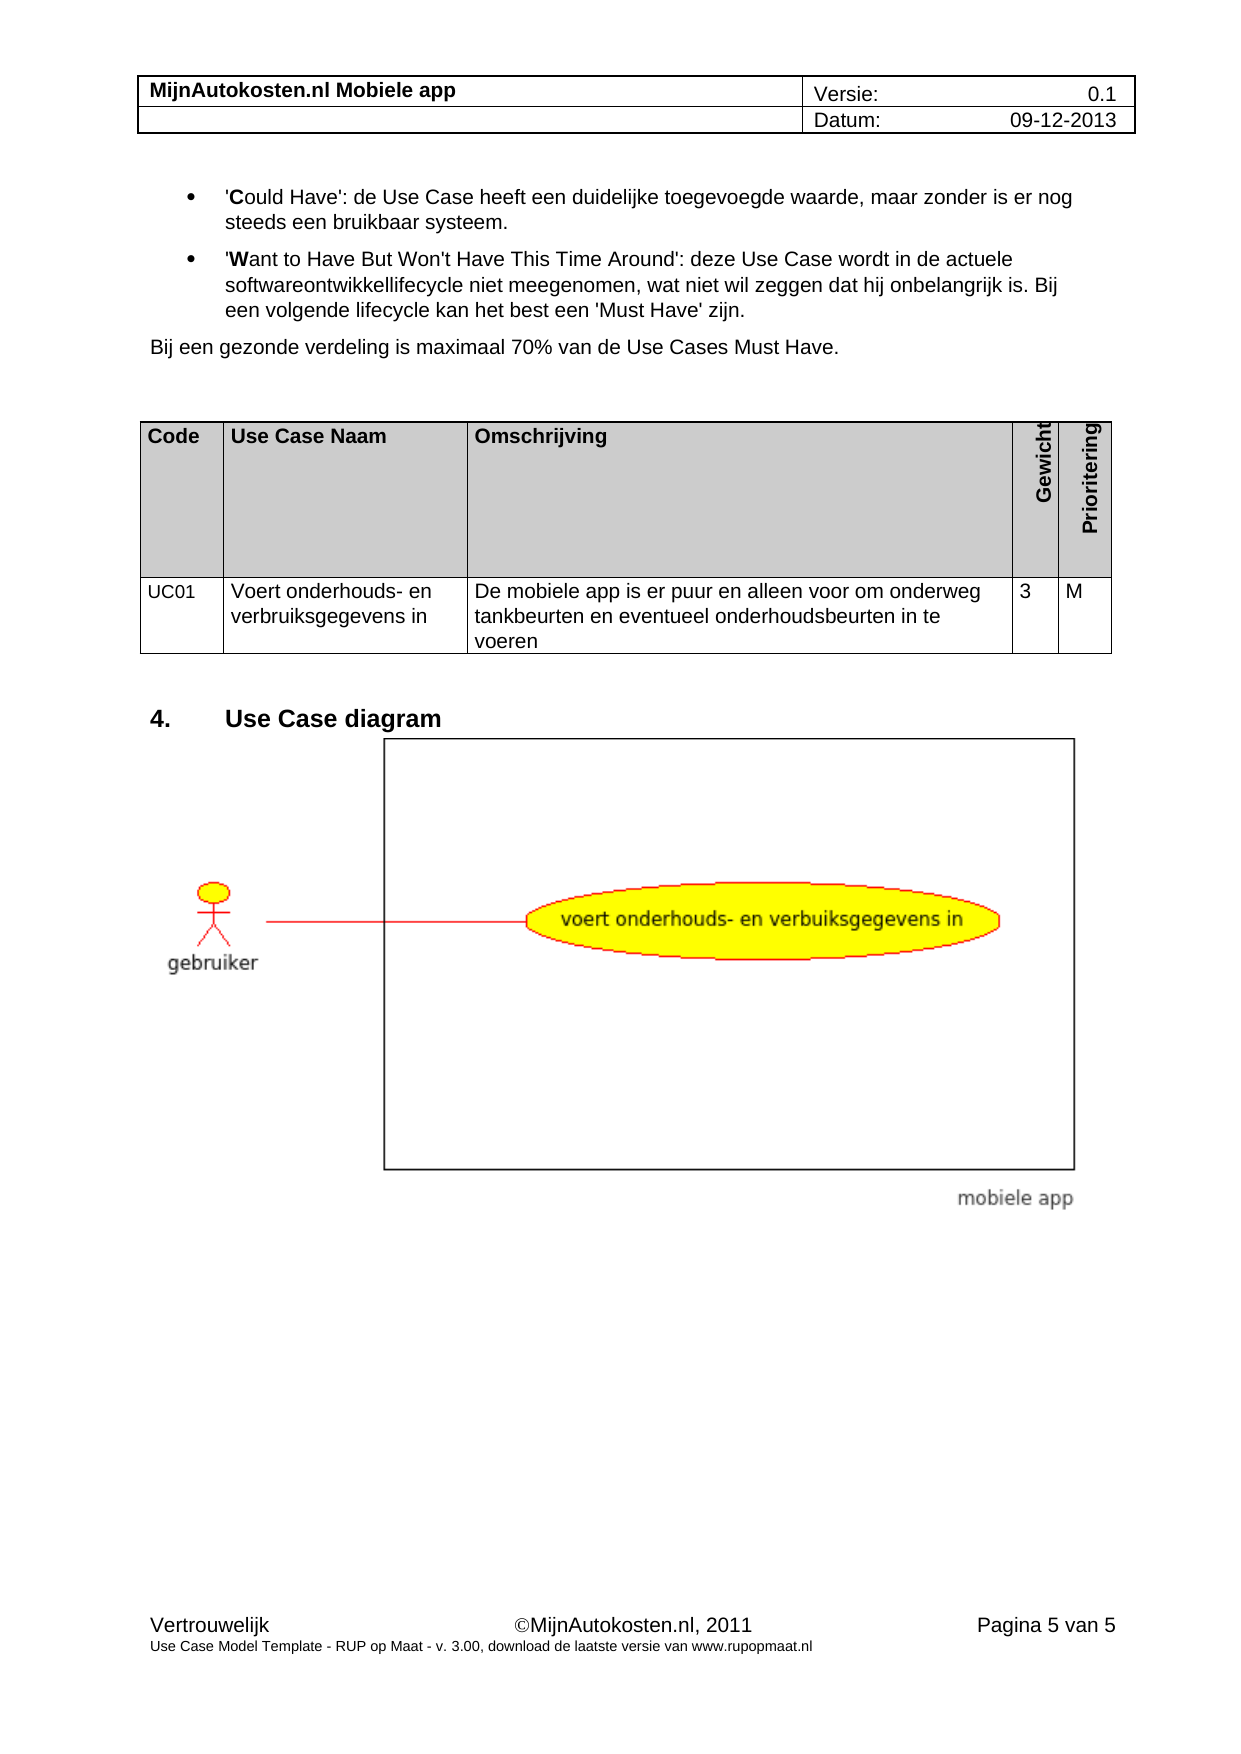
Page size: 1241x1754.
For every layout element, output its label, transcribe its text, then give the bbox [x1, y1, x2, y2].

list 'Want to Have But Won't Have This Time Around': deze Use Case wordt in de actuele softwareontwikkellifecycle niet meegenomen, wat niet wil zeggen dat hij onbelangrijk is. Bij een volgende lifecycle kan het best een 'Must Have' zijn. [187, 246, 1090, 321]
table_cell UC01 [141, 578, 223, 653]
table_cell M [1059, 578, 1111, 653]
picture [160, 738, 1080, 1213]
table_cell De mobiele app is er puur en alleen voor om onderweg tankbeurten en eventueel onderhoudsbeurten in te voeren [468, 578, 1012, 653]
table_cell Voert onderhouds- en verbruiksgegevens in [224, 578, 467, 653]
list 'Could Have': de Use Case heeft een duidelijke toegevoegde waarde, maar zonder is er nog steeds een bruikbaar systeem. [187, 184, 1090, 234]
text Bij een gezonde verdeling is maximaal 70% van de Use Cases Must Have. [150, 334, 1090, 359]
table_header Prioritering [1059, 423, 1111, 577]
table_header Use Case Naam [224, 423, 467, 577]
subtitle Use Case diagram [150, 704, 1090, 733]
table_header Code [141, 423, 223, 577]
table_header Omschrijving [468, 423, 1012, 577]
table_cell 3 [1013, 578, 1058, 653]
table_header Gewicht [1013, 423, 1058, 577]
